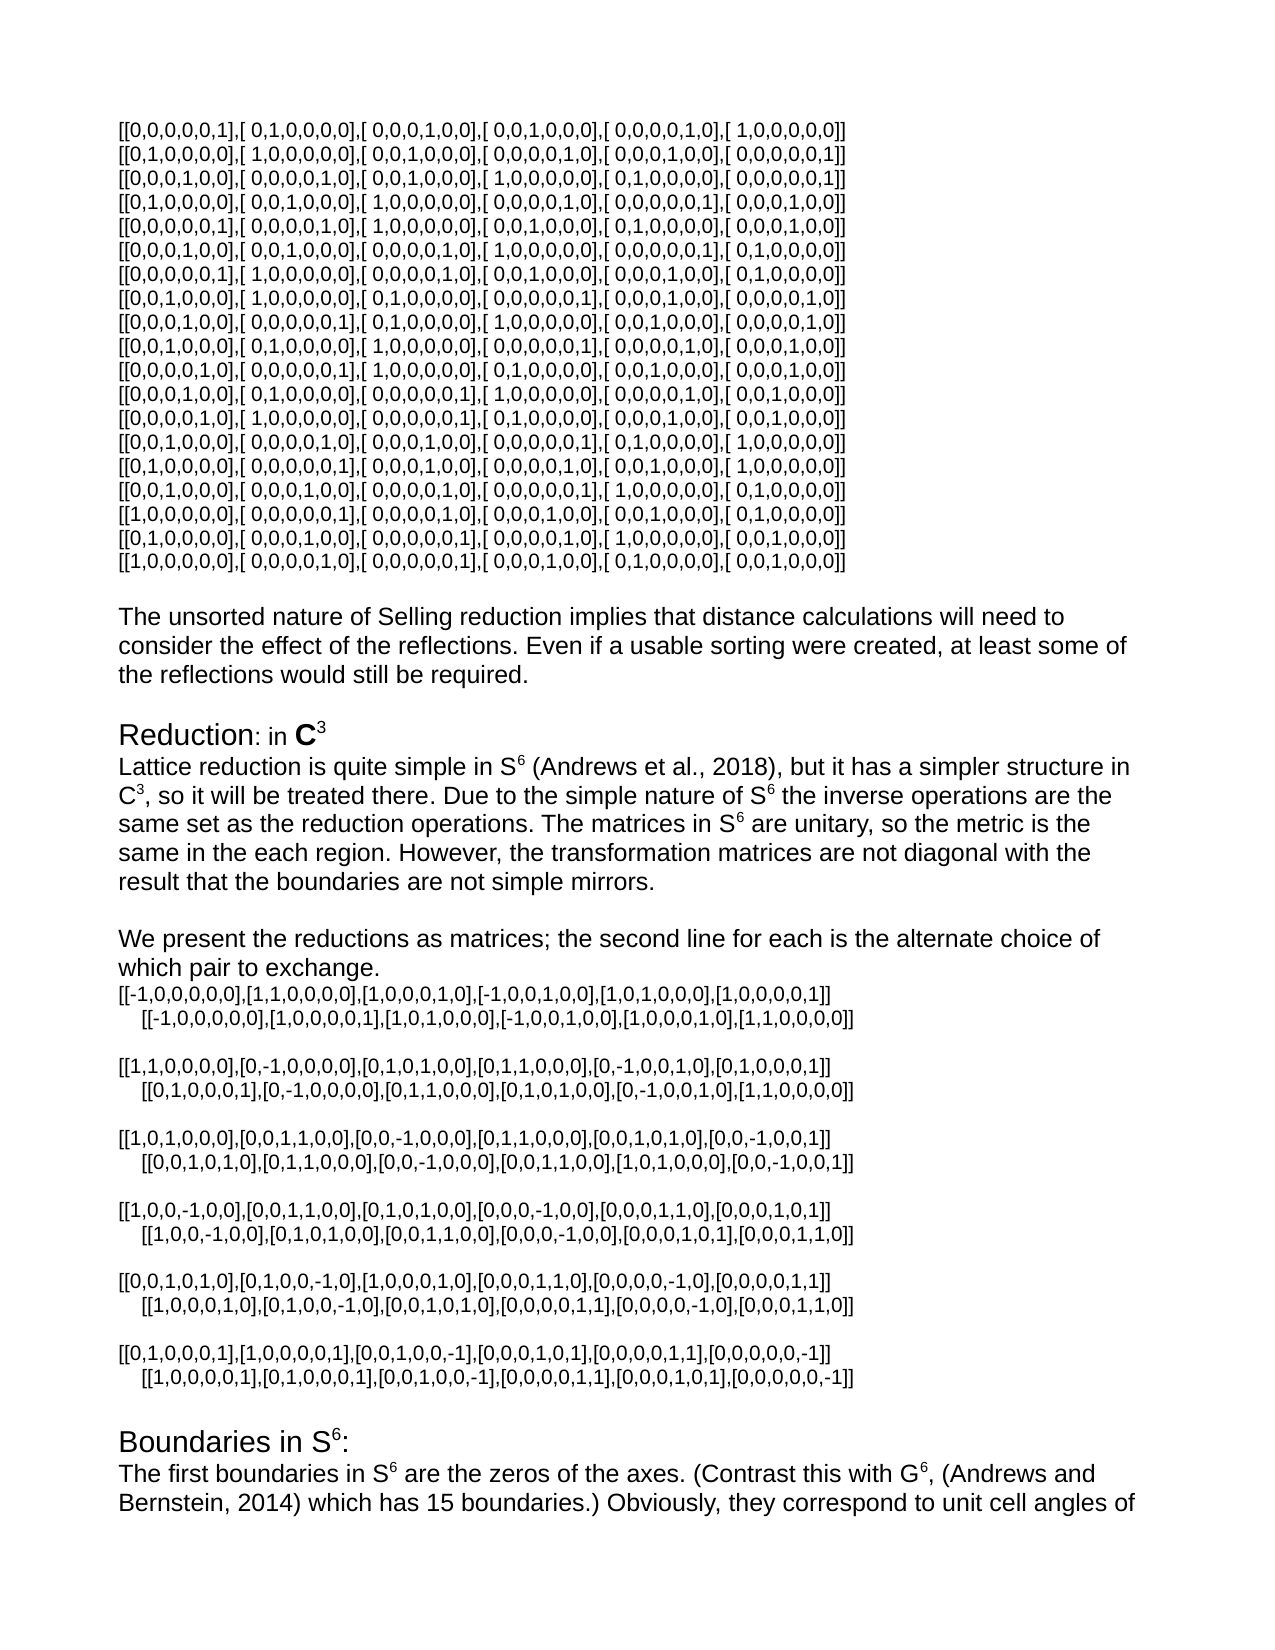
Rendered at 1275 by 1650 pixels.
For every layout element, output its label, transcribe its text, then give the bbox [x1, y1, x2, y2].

text Lattice reduction is quite simple in S6 (Andrews et al., 2018), but it has a simpler structure in C3, so it will be treated there. Due to the simple nature of S6 the inverse operations are the same set as the reduction operations. The matrices in S6 are unitary, so the metric is the same in the each region. However, the transformation matrices are not diagonal with the result that the boundaries are not simple mirrors. [118, 752, 1157, 896]
text [[1,0,0,0,0,0],[ 0,0,0,0,1,0],[ 0,0,0,0,0,1],[ 0,0,0,1,0,0],[ 0,1,0,0,0,0],[ 0,0,1,0,0,0]] [118, 549, 1157, 573]
text The first boundaries in S6 are the zeros of the axes. (Contrast this with G6, (Andrews and Bernstein, 2014) which has 15 boundaries.) Obviously, they correspond to unit cell angles of [118, 1459, 1157, 1516]
text The unsorted nature of Selling reduction implies that distance calculations will need to consider the effect of the reflections. Even if a usable sorting were created, at least some of the reflections would still be required. [118, 602, 1157, 688]
text [[1,1,0,0,0,0],[0,-1,0,0,0,0],[0,1,0,1,0,0],[0,1,1,0,0,0],[0,-1,0,0,1,0],[0,1,0,0,0,1]] [[0,1,0,0,0,1],[0,-1,0,0,0,0],[0,1,1,0,0,0],[0,1,0,1,0,0],[0,-1,0,0,1,0],[1,1,0,0,0,0]] [118, 1054, 1157, 1102]
text [[0,1,0,0,0,0],[ 0,0,0,1,0,0],[ 0,0,0,0,0,1],[ 0,0,0,0,1,0],[ 1,0,0,0,0,0],[ 0,0,1,0,0,0]] [118, 525, 1157, 549]
text [[1,0,0,-1,0,0],[0,0,1,1,0,0],[0,1,0,1,0,0],[0,0,0,-1,0,0],[0,0,0,1,1,0],[0,0,0,1,0,1]] [[1,0,0,-1,0,0],[0,1,0,1,0,0],[0,0,1,1,0,0],[0,0,0,-1,0,0],[0,0,0,1,0,1],[0,0,0,1,1,0]] [118, 1197, 1157, 1245]
text [[0,0,0,0,0,1],[ 0,0,0,0,1,0],[ 1,0,0,0,0,0],[ 0,0,1,0,0,0],[ 0,1,0,0,0,0],[ 0,0,0,1,0,0]] [118, 214, 1157, 238]
text [[0,0,1,0,0,0],[ 1,0,0,0,0,0],[ 0,1,0,0,0,0],[ 0,0,0,0,0,1],[ 0,0,0,1,0,0],[ 0,0,0,0,1,0]] [118, 286, 1157, 310]
text [[0,1,0,0,0,1],[1,0,0,0,0,1],[0,0,1,0,0,-1],[0,0,0,1,0,1],[0,0,0,0,1,1],[0,0,0,0,0,-1]] [[1,0,0,0,0,1],[0,1,0,0,0,1],[0,0,1,0,0,-1],[0,0,0,0,1,1],[0,0,0,1,0,1],[0,0,0,0,0,-1]] [118, 1341, 1157, 1389]
text [[1,0,0,0,0,0],[ 0,0,0,0,0,1],[ 0,0,0,0,1,0],[ 0,0,0,1,0,0],[ 0,0,1,0,0,0],[ 0,1,0,0,0,0]] [118, 501, 1157, 525]
text [[0,0,1,0,0,0],[ 0,0,0,1,0,0],[ 0,0,0,0,1,0],[ 0,0,0,0,0,1],[ 1,0,0,0,0,0],[ 0,1,0,0,0,0]] [118, 477, 1157, 501]
text [[0,0,1,0,0,0],[ 0,1,0,0,0,0],[ 1,0,0,0,0,0],[ 0,0,0,0,0,1],[ 0,0,0,0,1,0],[ 0,0,0,1,0,0]] [118, 334, 1157, 358]
text [[0,0,0,0,1,0],[ 0,0,0,0,0,1],[ 1,0,0,0,0,0],[ 0,1,0,0,0,0],[ 0,0,1,0,0,0],[ 0,0,0,1,0,0]] [118, 358, 1157, 382]
text Boundaries in S6: [118, 1424, 1157, 1459]
text [[0,0,1,0,0,0],[ 0,0,0,0,1,0],[ 0,0,0,1,0,0],[ 0,0,0,0,0,1],[ 0,1,0,0,0,0],[ 1,0,0,0,0,0]] [118, 429, 1157, 453]
text [[-1,0,0,0,0,0],[1,1,0,0,0,0],[1,0,0,0,1,0],[-1,0,0,1,0,0],[1,0,1,0,0,0],[1,0,0,0,0,1]] [[-1,0,0,0,0,0],[1,0,0,0,0,1],[1,0,1,0,0,0],[-1,0,0,1,0,0],[1,0,0,0,1,0],[1,1,0,0,0,0]] [118, 982, 1157, 1030]
text [[0,1,0,0,0,0],[ 1,0,0,0,0,0],[ 0,0,1,0,0,0],[ 0,0,0,0,1,0],[ 0,0,0,1,0,0],[ 0,0,0,0,0,1]] [118, 142, 1157, 166]
text [[0,0,0,1,0,0],[ 0,1,0,0,0,0],[ 0,0,0,0,0,1],[ 1,0,0,0,0,0],[ 0,0,0,0,1,0],[ 0,0,1,0,0,0]] [118, 382, 1157, 406]
text [[0,0,0,1,0,0],[ 0,0,0,0,1,0],[ 0,0,1,0,0,0],[ 1,0,0,0,0,0],[ 0,1,0,0,0,0],[ 0,0,0,0,0,1]] [118, 166, 1157, 190]
text Reduction: in C3 [118, 717, 1157, 752]
text [[0,0,1,0,1,0],[0,1,0,0,-1,0],[1,0,0,0,1,0],[0,0,0,1,1,0],[0,0,0,0,-1,0],[0,0,0,0,1,1]] [[1,0,0,0,1,0],[0,1,0,0,-1,0],[0,0,1,0,1,0],[0,0,0,0,1,1],[0,0,0,0,-1,0],[0,0,0,1,1,0]] [118, 1269, 1157, 1317]
text [[0,0,0,0,1,0],[ 1,0,0,0,0,0],[ 0,0,0,0,0,1],[ 0,1,0,0,0,0],[ 0,0,0,1,0,0],[ 0,0,1,0,0,0]] [118, 406, 1157, 429]
text We present the reductions as matrices; the second line for each is the alternate choice of which pair to exchange. [118, 924, 1157, 982]
text [[0,0,0,1,0,0],[ 0,0,1,0,0,0],[ 0,0,0,0,1,0],[ 1,0,0,0,0,0],[ 0,0,0,0,0,1],[ 0,1,0,0,0,0]] [118, 238, 1157, 262]
text [[0,0,0,0,0,1],[ 1,0,0,0,0,0],[ 0,0,0,0,1,0],[ 0,0,1,0,0,0],[ 0,0,0,1,0,0],[ 0,1,0,0,0,0]] [118, 262, 1157, 286]
text [[0,1,0,0,0,0],[ 0,0,0,0,0,1],[ 0,0,0,1,0,0],[ 0,0,0,0,1,0],[ 0,0,1,0,0,0],[ 1,0,0,0,0,0]] [118, 453, 1157, 477]
text [[0,1,0,0,0,0],[ 0,0,1,0,0,0],[ 1,0,0,0,0,0],[ 0,0,0,0,1,0],[ 0,0,0,0,0,1],[ 0,0,0,1,0,0]] [118, 190, 1157, 214]
text [[0,0,0,1,0,0],[ 0,0,0,0,0,1],[ 0,1,0,0,0,0],[ 1,0,0,0,0,0],[ 0,0,1,0,0,0],[ 0,0,0,0,1,0]] [118, 310, 1157, 334]
text [[0,0,0,0,0,1],[ 0,1,0,0,0,0],[ 0,0,0,1,0,0],[ 0,0,1,0,0,0],[ 0,0,0,0,1,0],[ 1,0,0,0,0,0]] [118, 118, 1157, 142]
text [[1,0,1,0,0,0],[0,0,1,1,0,0],[0,0,-1,0,0,0],[0,1,1,0,0,0],[0,0,1,0,1,0],[0,0,-1,0,0,1]] [[0,0,1,0,1,0],[0,1,1,0,0,0],[0,0,-1,0,0,0],[0,0,1,1,0,0],[1,0,1,0,0,0],[0,0,-1,0,0,1]] [118, 1126, 1157, 1173]
